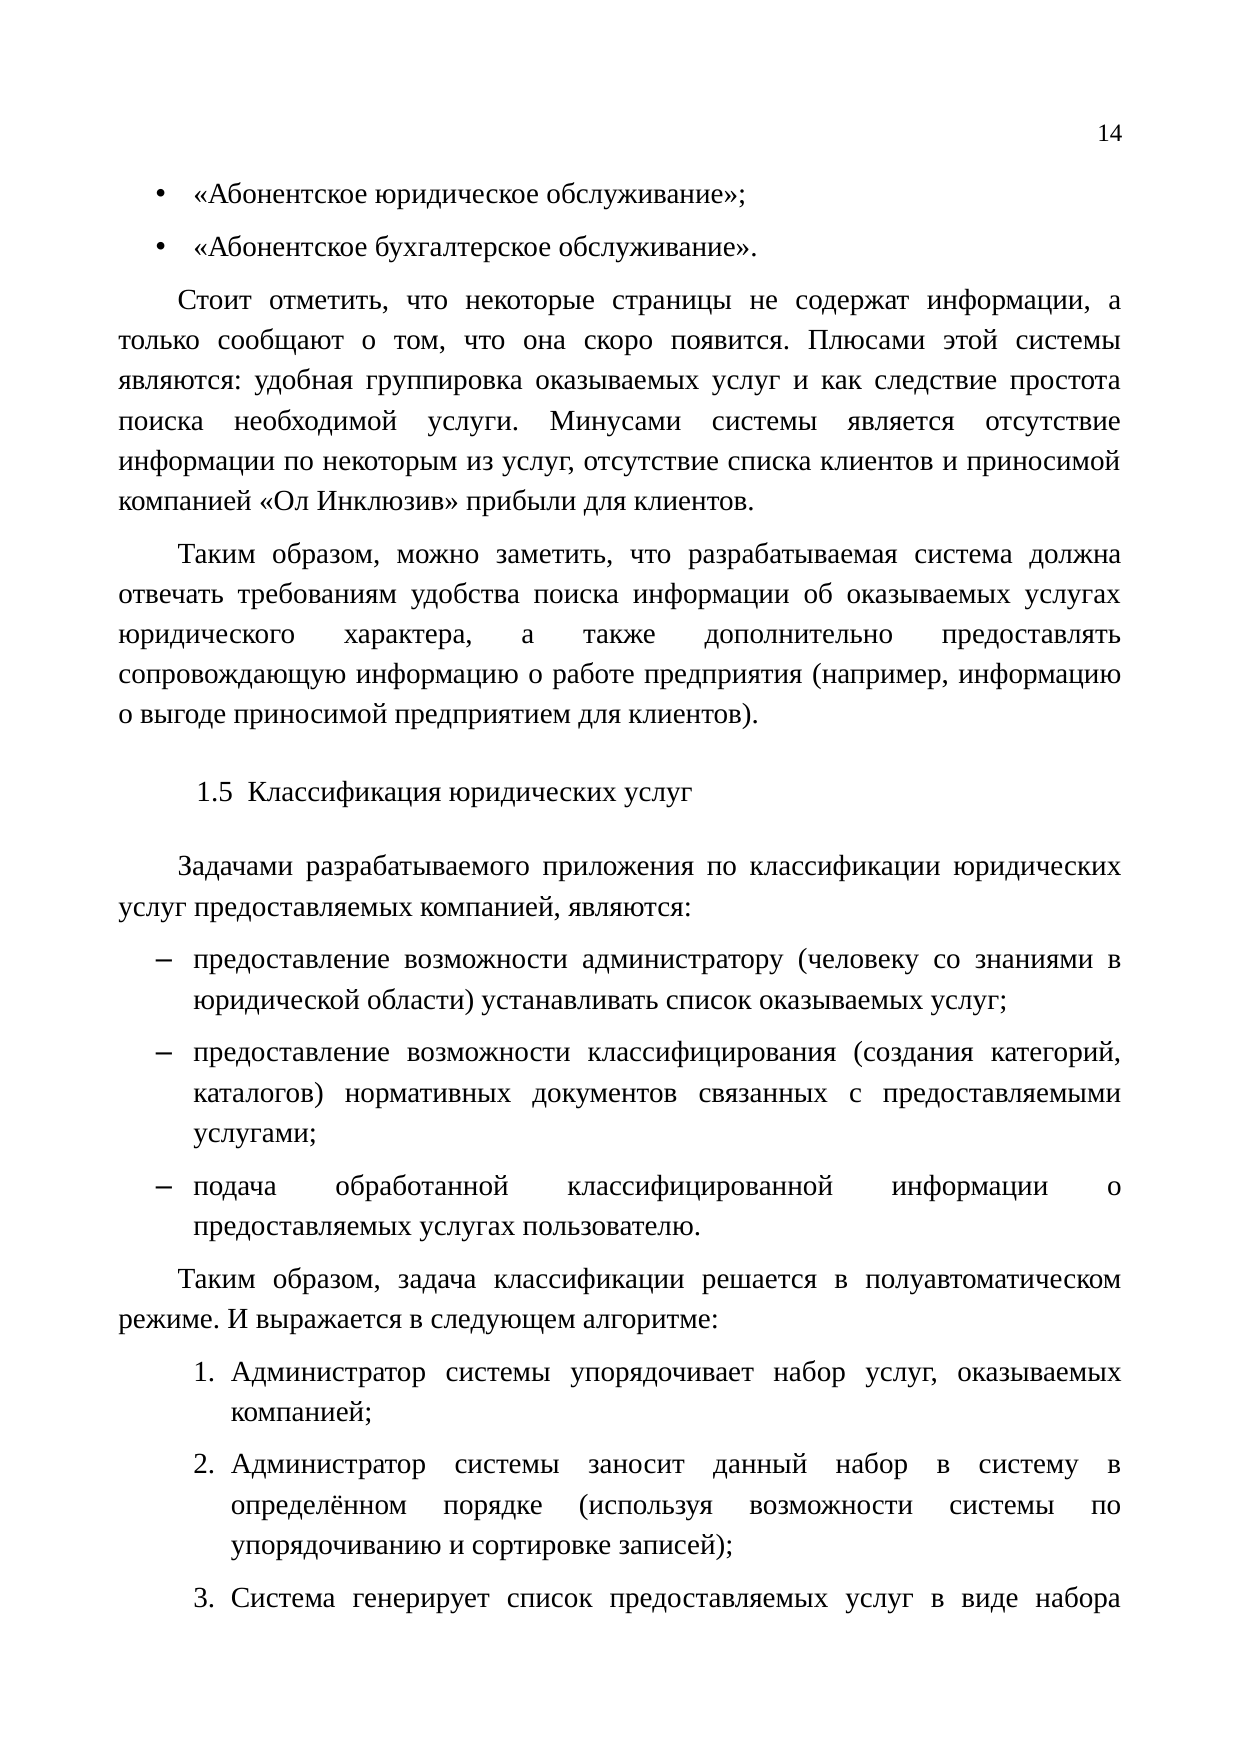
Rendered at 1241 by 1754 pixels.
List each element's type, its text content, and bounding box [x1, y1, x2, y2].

list Администратор системы заносит данный набор в систему в определённом порядке (используя возможности системы по упорядочиванию и сортировке записей); [193, 1447, 1122, 1561]
text Стоит отметить, что некоторые страницы не содержат информации, а только сообщают о том, что она скоро появится. Плюсами этой системы являются: удобная группировка оказываемых услуг и как следствие простота поиска необходимой услуги. Минусами системы является отсутствие информации по некоторым из услуг, отсутствие списка клиентов и приносимой компанией «Ол Инклюзив» прибыли для клиентов. [118, 282, 1122, 517]
text Задачами разрабатываемого приложения по классификации юридических услуг предоставляемых компанией, являются: [118, 848, 1122, 922]
list Администратор системы упорядочивает набор услуг, оказываемых компанией; [193, 1354, 1122, 1427]
subtitle Классификация юридических услуг [118, 774, 1122, 808]
list подача обработанной классифицированной информации о предоставляемых услугах пользователю. [156, 1168, 1122, 1242]
text Таким образом, можно заметить, что разрабатываемая система должна отвечать требованиям удобства поиска информации об оказываемых услугах юридического характера, а также дополнительно предоставлять сопровождающую информацию о работе предприятия (например, информацию о выгоде приносимой предприятием для клиентов). [118, 536, 1122, 730]
list предоставление возможности классифицирования (создания категорий, каталогов) нормативных документов связанных с предоставляемыми услугами; [156, 1034, 1122, 1148]
text Таким образом, задача классификации решается в полуавтоматическом режиме. И выражается в следующем алгоритме: [118, 1261, 1122, 1334]
list «Абонентское бухгалтерское обслуживание». [156, 229, 1122, 263]
list «Абонентское юридическое обслуживание»; [156, 176, 1122, 210]
list Система генерирует список предоставляемых услуг в виде набора [193, 1580, 1122, 1613]
list предоставление возможности администратору (человеку со знаниями в юридической области) устанавливать список оказываемых услуг; [156, 941, 1122, 1015]
